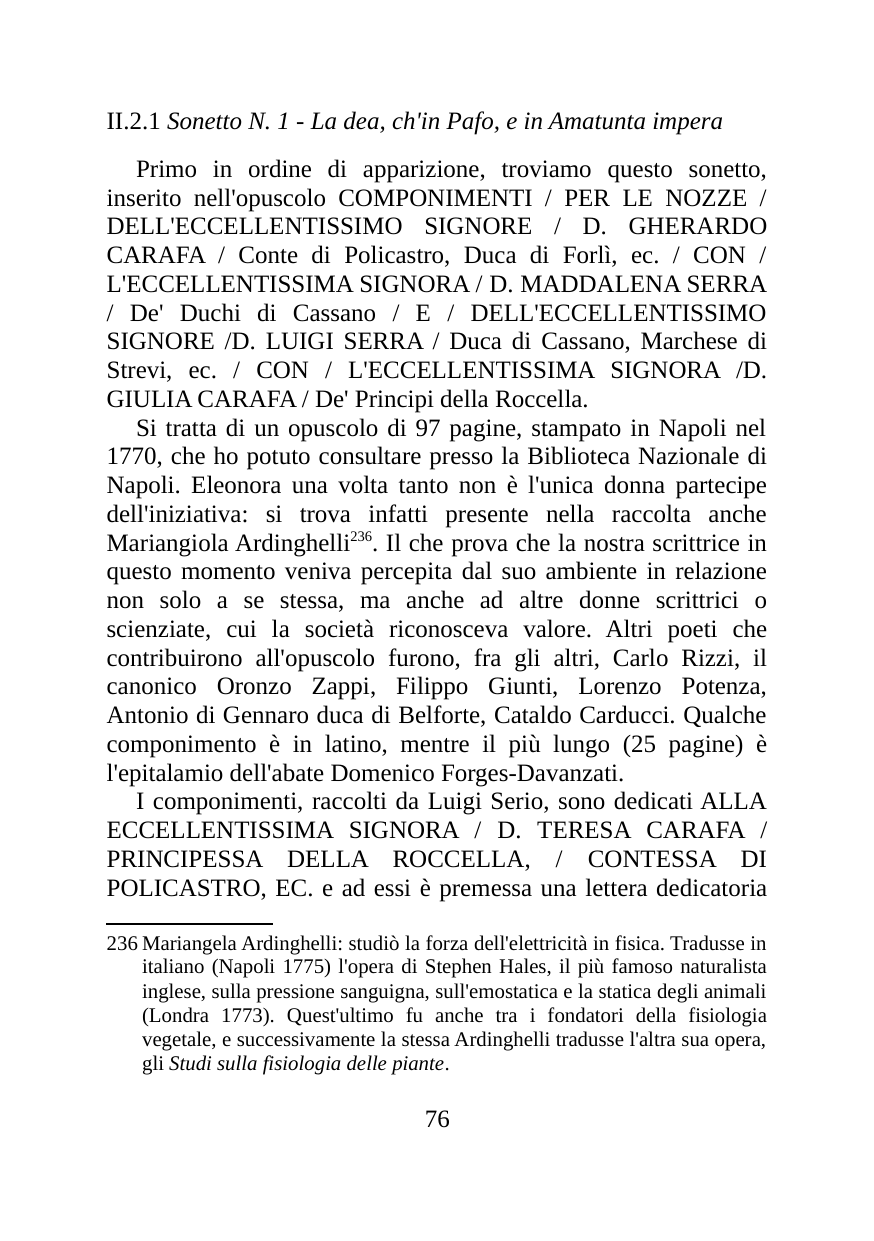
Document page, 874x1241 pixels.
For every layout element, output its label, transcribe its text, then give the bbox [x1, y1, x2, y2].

text Mariangela Ardinghelli: studiò la forza dell'elettricità in fisica. Tradusse in italiano (Napoli 1775) l'opera di Stephen Hales, il più famoso naturalista inglese, sulla pressione sanguigna, sull'emostatica e la statica degli animali (Londra 1773). Quest'ultimo fu anche tra i fondatori della fisiologia vegetale, e successivamente la stessa Ardinghelli tradusse l'altra sua opera, gli Studi sulla fisiologia delle piante. [106, 930, 768, 1075]
text Primo in ordine di apparizione, troviamo questo sonetto, inserito nell'opuscolo COMPONIMENTI / PER LE NOZZE / DELL'ECCELLENTISSIMO SIGNORE / D. GHERARDO CARAFA / Conte di Policastro, Duca di Forlì, ec. / CON / L'ECCELLENTISSIMA SIGNORA / D. MADDALENA SERRA / De' Duchi di Cassano / E / DELL'ECCELLENTISSIMO SIGNORE /D. LUIGI SERRA / Duca di Cassano, Marchese di Strevi, ec. / CON / L'ECCELLENTISSIMA SIGNORA /D. GIULIA CARAFA / De' Principi della Roccella. [106, 154, 768, 413]
text I componimenti, raccolti da Luigi Serio, sono dedicati ALLA ECCELLENTISSIMA SIGNORA / D. TERESA CARAFA / PRINCIPESSA DELLA ROCCELLA, / CONTESSA DI POLICASTRO, EC. e ad essi è premessa una lettera dedicatoria [106, 786, 768, 901]
subtitle II.2.1 Sonetto N. 1 - La dea, ch'in Pafo, e in Amatunta impera [106, 106, 768, 135]
text Si tratta di un opuscolo di 97 pagine, stampato in Napoli nel 1770, che ho potuto consultare presso la Biblioteca Nazionale di Napoli. Eleonora una volta tanto non è l'unica donna partecipe dell'iniziativa: si trova infatti presente nella raccolta anche Mariangiola Ardinghelli. Il che prova che la nostra scrittrice in questo momento veniva percepita dal suo ambiente in relazione non solo a se stessa, ma anche ad altre donne scrittrici o scienziate, cui la società riconosceva valore. Altri poeti che contribuirono all'opuscolo furono, fra gli altri, Carlo Rizzi, il canonico Oronzo Zappi, Filippo Giunti, Lorenzo Potenza, Antonio di Gennaro duca di Belforte, Cataldo Carducci. Qualche componimento è in latino, mentre il più lungo (25 pagine) è l'epitalamio dell'abate Domenico Forges-Davanzati. [106, 413, 768, 786]
